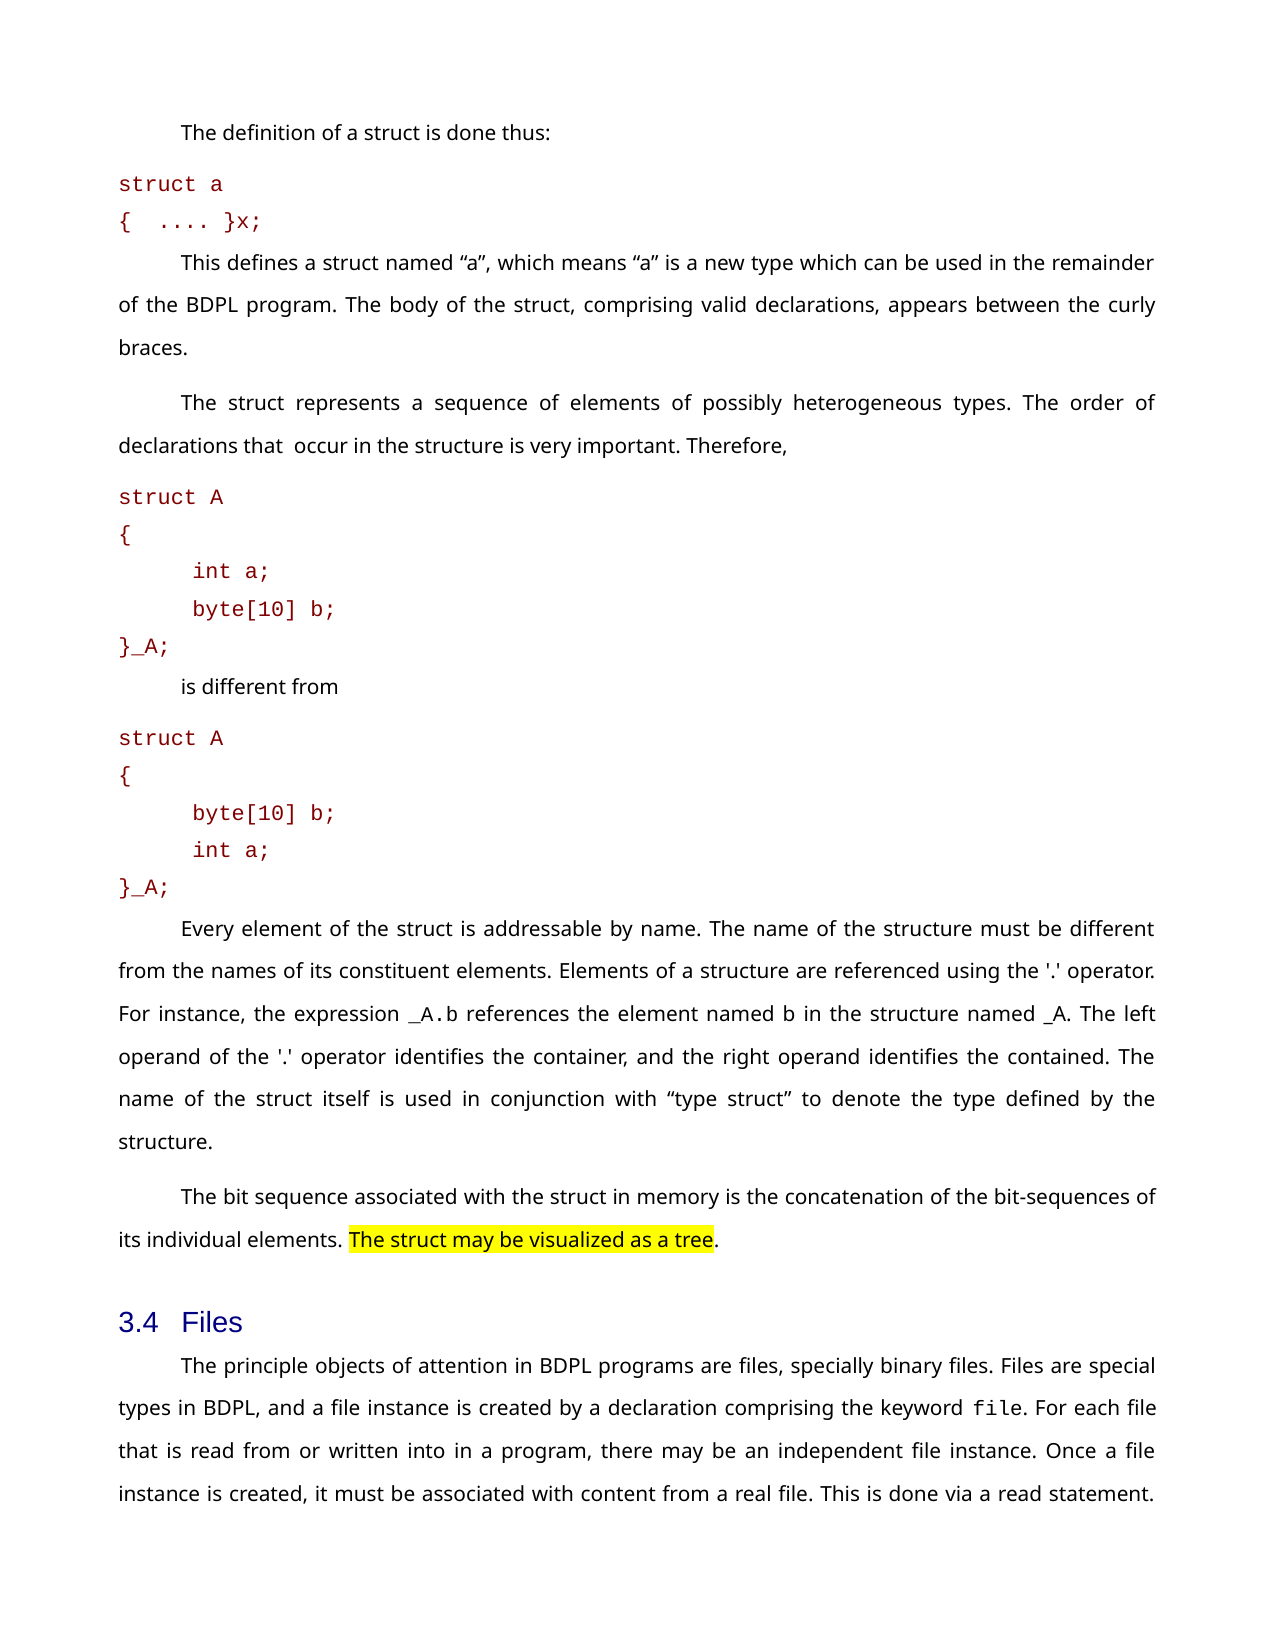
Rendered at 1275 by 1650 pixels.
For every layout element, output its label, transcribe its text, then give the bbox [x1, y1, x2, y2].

text struct a [118, 173, 1157, 198]
text The principle objects of attention in BDPL programs are files, specially binary files. Files are special types in BDPL, and a file instance is created by a declaration comprising the keyword file. For each file that is read from or written into in a program, there may be an independent file instance. Once a file instance is created, it must be associated with content from a real file. This is done via a read statement. [118, 1351, 1157, 1507]
text }_A; [118, 635, 1157, 660]
text The bit sequence associated with the struct in memory is the concatenation of the bit-sequences of its individual elements. The struct may be visualized as a tree. [118, 1182, 1157, 1253]
text byte[10] b; [118, 598, 1157, 622]
text int a; [118, 560, 1157, 585]
text { [118, 765, 1157, 789]
text struct A [118, 727, 1157, 752]
subtitle Files [118, 1305, 1157, 1338]
text The definition of a struct is done thus: [118, 118, 1157, 147]
text is different from [118, 672, 1157, 701]
text int a; [118, 839, 1157, 864]
text byte[10] b; [118, 802, 1157, 827]
text Every element of the struct is addressable by name. The name of the structure must be different from the names of its constituent elements. Elements of a structure are referenced using the '.' operator. For instance, the expression _A.b references the element named b in the structure named _A. The left operand of the '.' operator identifies the container, and the right operand identifies the contained. The name of the struct itself is used in conjunction with “type struct” to denote the type defined by the structure. [118, 914, 1157, 1155]
text { .... }x; [118, 211, 1157, 235]
text { [118, 523, 1157, 548]
text struct A [118, 486, 1157, 511]
text The struct represents a sequence of elements of possibly heterogeneous types. The order of declarations that occur in the structure is very important. Therefore, [118, 388, 1157, 459]
text }_A; [118, 877, 1157, 901]
text This defines a struct named “a”, which means “a” is a new type which can be used in the remainder of the BDPL program. The body of the struct, comprising valid declarations, appears between the curly braces. [118, 248, 1157, 361]
